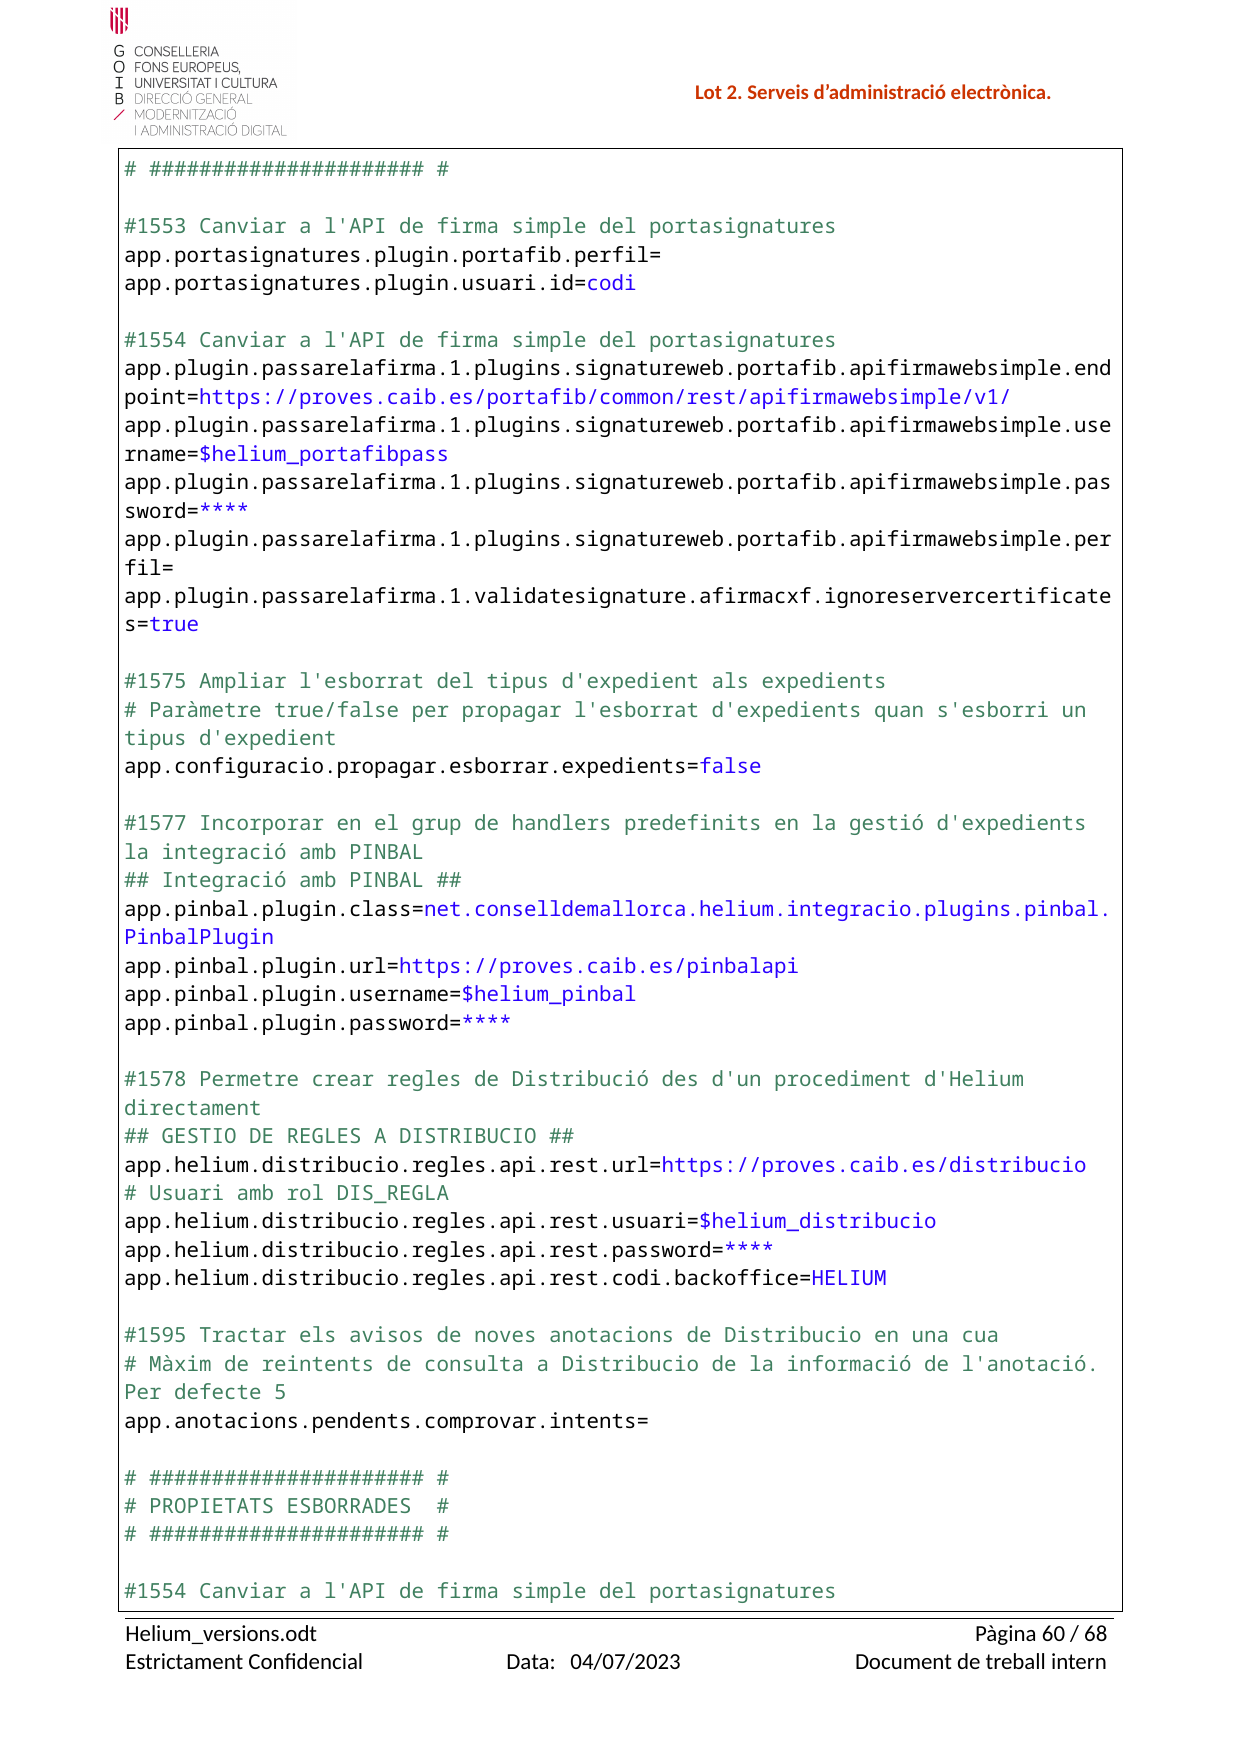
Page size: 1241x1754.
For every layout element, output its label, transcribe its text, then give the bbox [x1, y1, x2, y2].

picture [100, 0, 297, 144]
table_header # ###################### # #1553 Canviar a l'API de firma simple del portasignatures app.portasignatures.plugin.portafib.perfil= app.portasignatures.plugin.usuari.id=codi #1554 Canviar a l'API de firma simple del portasignatures app.plugin.passarelafirma.1.plugins.signatureweb.portafib.apifirmawebsimple.endpoint=https://proves.caib.es/portafib/common/rest/apifirmawebsimple/v1/ app.plugin.passarelafirma.1.plugins.signatureweb.portafib.apifirmawebsimple.username=$helium_portafibpass app.plugin.passarelafirma.1.plugins.signatureweb.portafib.apifirmawebsimple.password=**** app.plugin.passarelafirma.1.plugins.signatureweb.portafib.apifirmawebsimple.perfil= app.plugin.passarelafirma.1.validatesignature.afirmacxf.ignoreservercertificates=true #1575 Ampliar l'esborrat del tipus d'expedient als expedients # Paràmetre true/false per propagar l'esborrat d'expedients quan s'esborri un tipus d'expedient app.configuracio.propagar.esborrar.expedients=false #1577 Incorporar en el grup de handlers predefinits en la gestió d'expedients la integració amb PINBAL ## Integració amb PINBAL ## app.pinbal.plugin.class=net.conselldemallorca.helium.integracio.plugins.pinbal.PinbalPlugin app.pinbal.plugin.url=https://proves.caib.es/pinbalapi app.pinbal.plugin.username=$helium_pinbal app.pinbal.plugin.password=**** #1578 Permetre crear regles de Distribució des d'un procediment d'Helium directament ## GESTIO DE REGLES A DISTRIBUCIO ## app.helium.distribucio.regles.api.rest.url=https://proves.caib.es/distribucio # Usuari amb rol DIS_REGLA app.helium.distribucio.regles.api.rest.usuari=$helium_distribucio app.helium.distribucio.regles.api.rest.password=**** app.helium.distribucio.regles.api.rest.codi.backoffice=HELIUM #1595 Tractar els avisos de noves anotacions de Distribucio en una cua # Màxim de reintents de consulta a Distribucio de la informació de l'anotació. Per defecte 5 app.anotacions.pendents.comprovar.intents= # ###################### # # PROPIETATS ESBORRADES # # ###################### # #1554 Canviar a l'API de firma simple del portasignatures [119, 149, 1122, 1611]
